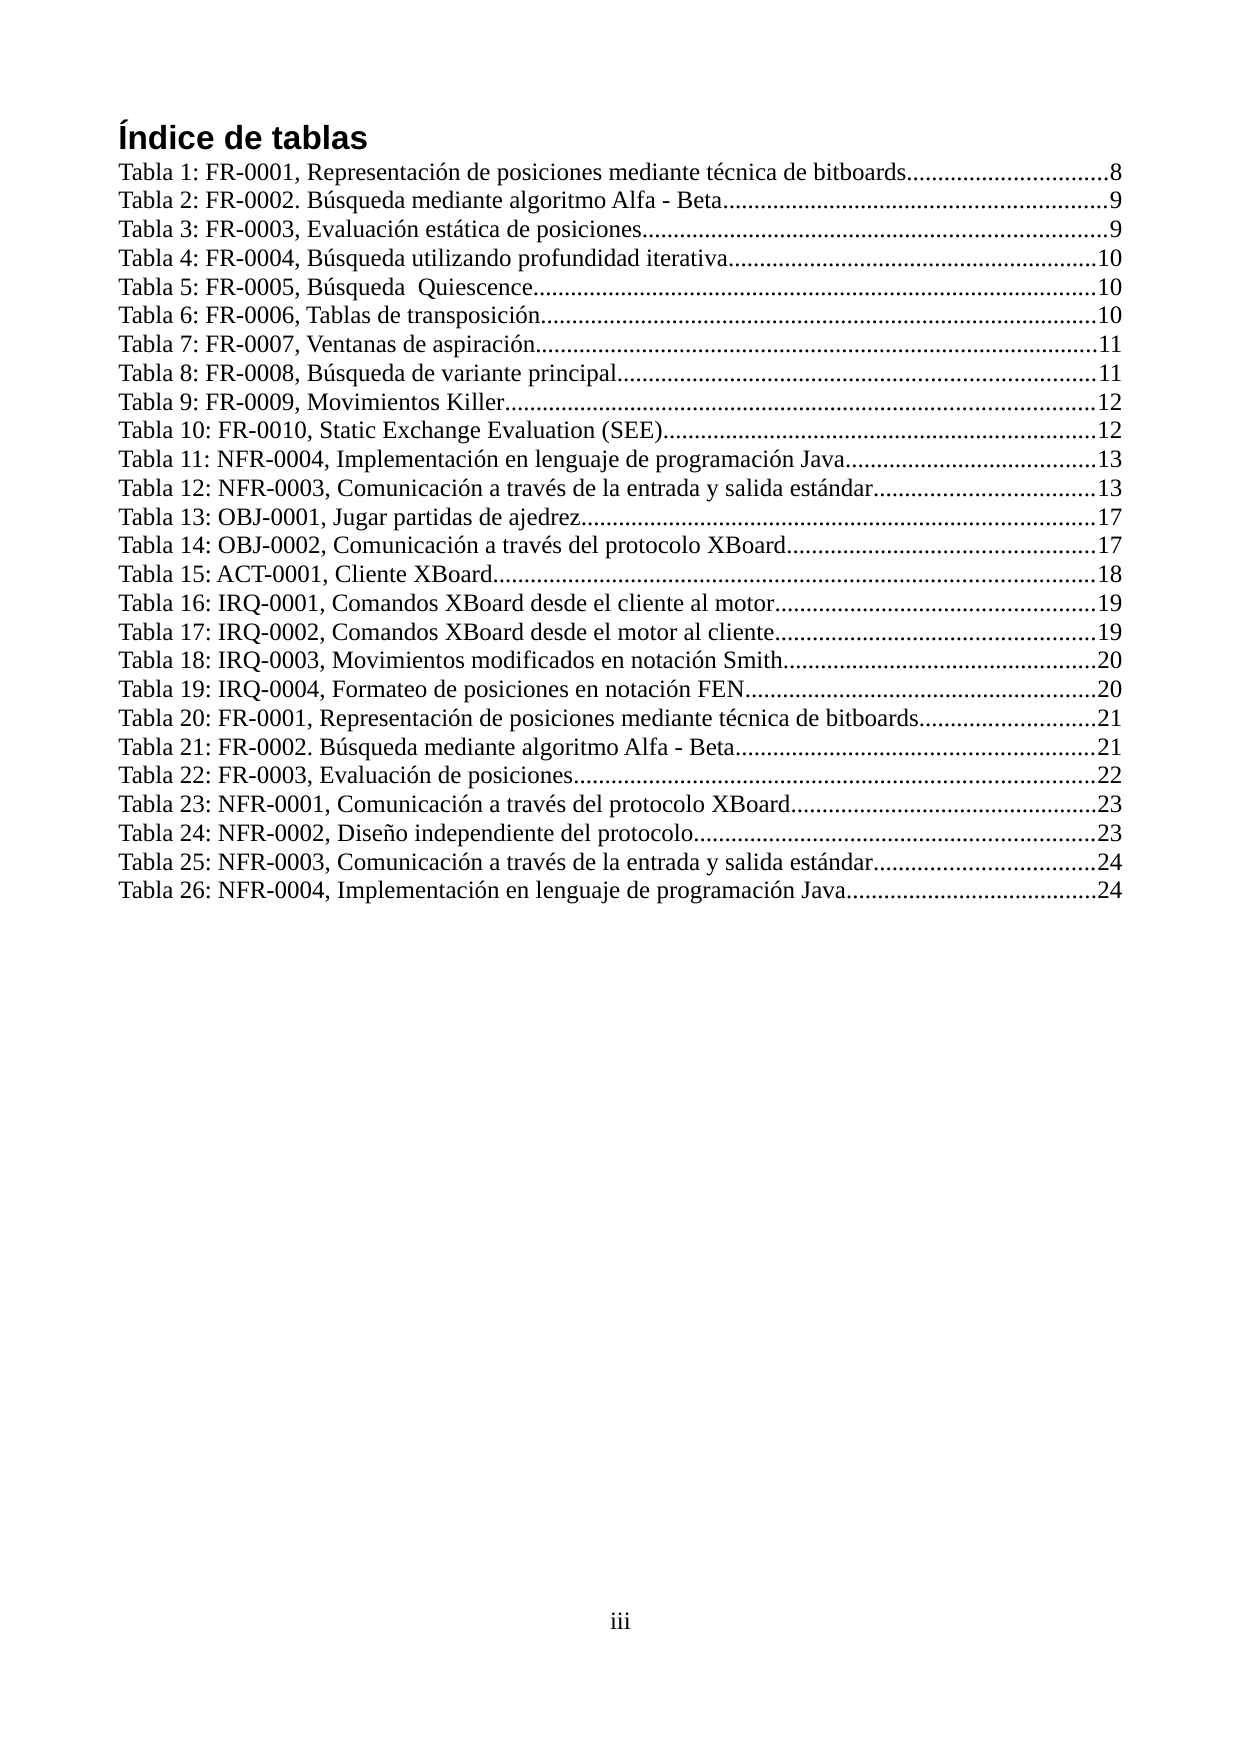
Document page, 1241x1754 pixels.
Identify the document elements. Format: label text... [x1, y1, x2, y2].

text Tabla 12: NFR-0003, Comunicación a través de la entrada y salida estándar 13 [118, 473, 1122, 502]
text Tabla 11: NFR-0004, Implementación en lenguaje de programación Java 13 [118, 444, 1122, 473]
text Tabla 15: ACT-0001, Cliente XBoard 18 [118, 559, 1122, 588]
text Tabla 9: FR-0009, Movimientos Killer 12 [118, 387, 1122, 415]
text Tabla 2: FR-0002. Búsqueda mediante algoritmo Alfa - Beta 9 [118, 185, 1122, 214]
text Tabla 5: FR-0005, Búsqueda Quiescence 10 [118, 272, 1122, 300]
text Tabla 23: NFR-0001, Comunicación a través del protocolo XBoard 23 [118, 789, 1122, 818]
text Tabla 13: OBJ-0001, Jugar partidas de ajedrez 17 [118, 502, 1122, 530]
text Tabla 1: FR-0001, Representación de posiciones mediante técnica de bitboards 8 [118, 157, 1122, 185]
text Tabla 10: FR-0010, Static Exchange Evaluation (SEE) 12 [118, 415, 1122, 444]
text Tabla 25: NFR-0003, Comunicación a través de la entrada y salida estándar 24 [118, 847, 1122, 875]
text Tabla 16: IRQ-0001, Comandos XBoard desde el cliente al motor 19 [118, 588, 1122, 617]
text Tabla 22: FR-0003, Evaluación de posiciones 22 [118, 760, 1122, 789]
text Tabla 7: FR-0007, Ventanas de aspiración. 11 [118, 329, 1122, 358]
text Tabla 17: IRQ-0002, Comandos XBoard desde el motor al cliente 19 [118, 617, 1122, 645]
text Tabla 6: FR-0006, Tablas de transposición 10 [118, 300, 1122, 329]
text Tabla 26: NFR-0004, Implementación en lenguaje de programación Java 24 [118, 875, 1122, 904]
text Tabla 3: FR-0003, Evaluación estática de posiciones 9 [118, 214, 1122, 243]
text Tabla 19: IRQ-0004, Formateo de posiciones en notación FEN 20 [118, 674, 1122, 703]
text Tabla 20: FR-0001, Representación de posiciones mediante técnica de bitboards 21 [118, 703, 1122, 732]
text Tabla 24: NFR-0002, Diseño independiente del protocolo 23 [118, 818, 1122, 847]
text Tabla 21: FR-0002. Búsqueda mediante algoritmo Alfa - Beta 21 [118, 732, 1122, 760]
text Tabla 4: FR-0004, Búsqueda utilizando profundidad iterativa 10 [118, 243, 1122, 272]
subtitle Índice de tablas [118, 118, 1122, 157]
text Tabla 8: FR-0008, Búsqueda de variante principal 11 [118, 358, 1122, 387]
text Tabla 18: IRQ-0003, Movimientos modificados en notación Smith 20 [118, 645, 1122, 674]
text Tabla 14: OBJ-0002, Comunicación a través del protocolo XBoard 17 [118, 530, 1122, 559]
